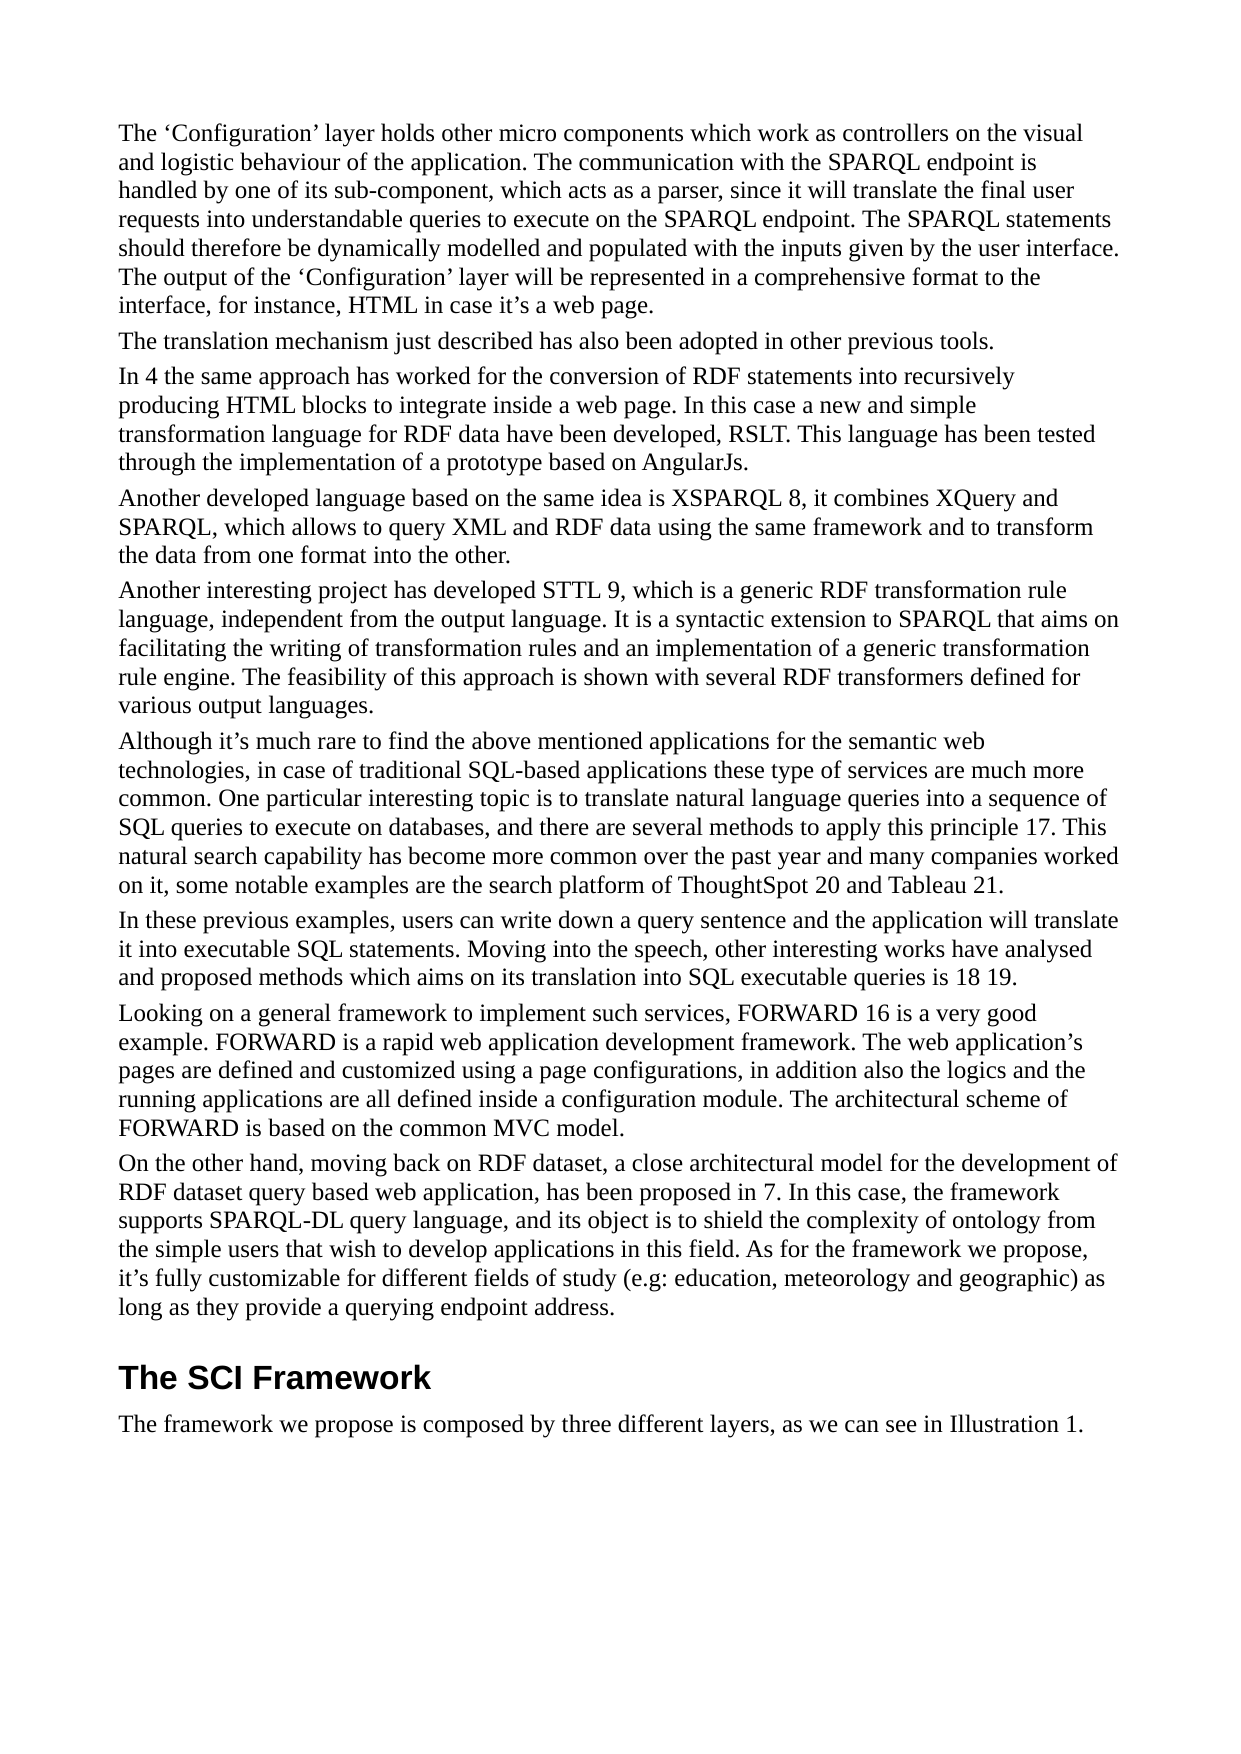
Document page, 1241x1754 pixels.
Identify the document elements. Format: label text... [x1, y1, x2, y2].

text Another interesting project has developed STTL 9, which is a generic RDF transformation rule language, independent from the output language. It is a syntactic extension to SPARQL that aims on facilitating the writing of transformation rules and an implementation of a generic transformation rule engine. The feasibility of this approach is shown with several RDF transformers defined for various output languages. [118, 576, 1122, 719]
text The framework we propose is composed by three different layers, as we can see in Illustration 1. [118, 1409, 1122, 1438]
text In 4 the same approach has worked for the conversion of RDF statements into recursively producing HTML blocks to integrate inside a web page. In this case a new and simple transformation language for RDF data have been developed, RSLT. This language has been tested through the implementation of a prototype based on AngularJs. [118, 361, 1122, 476]
text On the other hand, moving back on RDF dataset, a close architectural model for the development of RDF dataset query based web application, has been proposed in 7. In this case, the framework supports SPARQL-DL query language, and its object is to shield the complexity of ontology from the simple users that wish to develop applications in this field. As for the framework we propose, it’s fully customizable for different fields of study (e.g: education, meteorology and geographic) as long as they provide a querying endpoint address. [118, 1148, 1122, 1321]
text Another developed language based on the same idea is XSPARQL 8, it combines XQuery and SPARQL, which allows to query XML and RDF data using the same framework and to transform the data from one format into the other. [118, 483, 1122, 569]
text Looking on a general framework to implement such services, FORWARD 16 is a very good example. FORWARD is a rapid web application development framework. The web application’s pages are defined and customized using a page configurations, in addition also the logics and the running applications are all defined inside a configuration module. The architectural scheme of FORWARD is based on the common MVC model. [118, 998, 1122, 1142]
subtitle The SCI Framework [118, 1358, 1122, 1397]
text Although it’s much rare to find the above mentioned applications for the semantic web technologies, in case of traditional SQL-based applications these type of services are much more common. One particular interesting topic is to translate natural language queries into a sequence of SQL queries to execute on databases, and there are several methods to apply this principle 17. This natural search capability has become more common over the past year and many companies worked on it, some notable examples are the search platform of ThoughtSpot 20 and Tableau 21. [118, 726, 1122, 898]
text In these previous examples, users can write down a query sentence and the application will translate it into executable SQL statements. Moving into the speech, other interesting works have analysed and proposed methods which aims on its translation into SQL executable queries is 18 19. [118, 905, 1122, 991]
text The ‘Configuration’ layer holds other micro components which work as controllers on the visual and logistic behaviour of the application. The communication with the SPARQL endpoint is handled by one of its sub-component, which acts as a parser, since it will translate the final user requests into understandable queries to execute on the SPARQL endpoint. The SPARQL statements should therefore be dynamically modelled and populated with the inputs given by the user interface. The output of the ‘Configuration’ layer will be represented in a comprehensive format to the interface, for instance, HTML in case it’s a web page. [118, 118, 1122, 319]
text The translation mechanism just described has also been adopted in other previous tools. [118, 326, 1122, 355]
